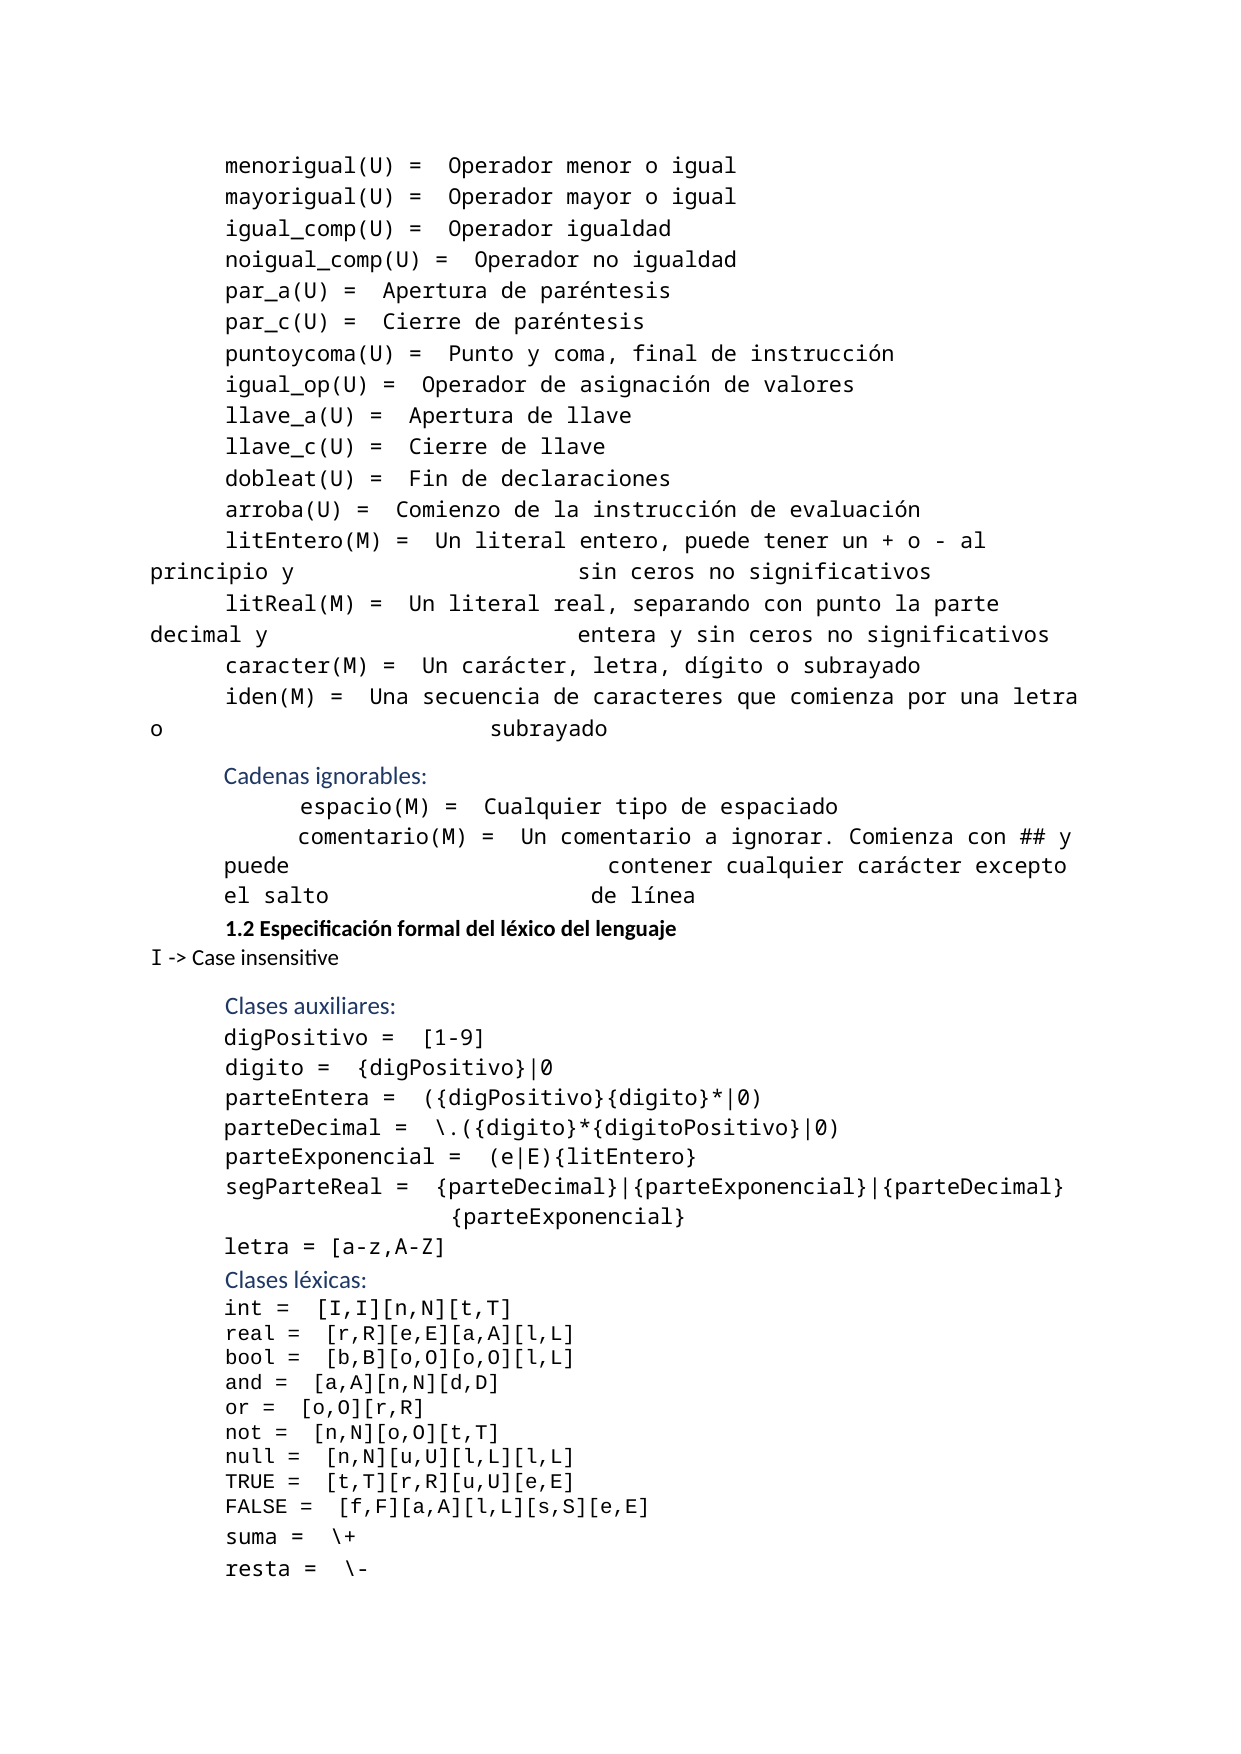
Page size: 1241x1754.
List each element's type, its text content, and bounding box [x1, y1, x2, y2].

text parteDecimal = \.({digito}*{digitoPositivo}|0) parteExponencial = (e|E){litEntero} segParteReal = {parteDecimal}|{parteExponencial}|{parteDecimal} {parteExponencial} [150, 1112, 1090, 1231]
text digPositivo = [1-9] digito = {digPositivo}|0 parteEntera = ({digPositivo}{digito}*|0) [150, 1022, 1090, 1112]
text menorigual(U) = Operador menor o igual mayorigual(U) = Operador mayor o igual igual_comp(U) = Operador igualdad noigual_comp(U) = Operador no igualdad par_a(U) = Apertura de paréntesis par_c(U) = Cierre de paréntesis puntoycoma(U) = Punto y coma, final de instrucción igual_op(U) = Operador de asignación de valores llave_a(U) = Apertura de llave llave_c(U) = Cierre de llave dobleat(U) = Fin de declaraciones arroba(U) = Comienzo de la instrucción de evaluación litEntero(M) = Un literal entero, puede tener un + o - al principio y sin ceros no significativos litReal(M) = Un literal real, separando con punto la parte decimal y entera y sin ceros no significativos caracter(M) = Un carácter, letra, dígito o subrayado iden(M) = Una secuencia de caracteres que comienza por una letra o subrayado [150, 150, 1090, 742]
text null = [n,N][u,U][l,L][l,L] [150, 1447, 1090, 1470]
text TRUE = [t,T][r,R][u,U][e,E] [150, 1471, 1090, 1495]
text letra = [a-z,A-Z] [150, 1231, 1090, 1261]
text int = [I,I][n,N][t,T] [150, 1297, 1090, 1321]
text not = [n,N][o,O][t,T] [150, 1422, 1090, 1445]
subtitle 1.2 Especificación formal del léxico del lenguaje [150, 914, 1090, 942]
text FALSE = [f,F][a,A][l,L][s,S][e,E] suma = \+ resta = \- [150, 1496, 1090, 1582]
list Clases léxicas: [150, 1265, 1090, 1295]
text real = [r,R][e,E][a,A][l,L] [150, 1323, 1090, 1346]
text I -> Case insensitive [150, 942, 1090, 972]
list Clases auxiliares: [150, 990, 1090, 1021]
text or = [o,O][r,R] [150, 1397, 1090, 1421]
text and = [a,A][n,N][d,D] [150, 1372, 1090, 1396]
text Cadenas ignorables: espacio(M) = Cualquier tipo de espaciado [150, 760, 1090, 821]
text comentario(M) = Un comentario a ignorar. Comienza con ## y puede contener cualquier carácter excepto el salto de línea [224, 821, 1090, 910]
text bool = [b,B][o,O][o,O][l,L] [150, 1347, 1090, 1371]
